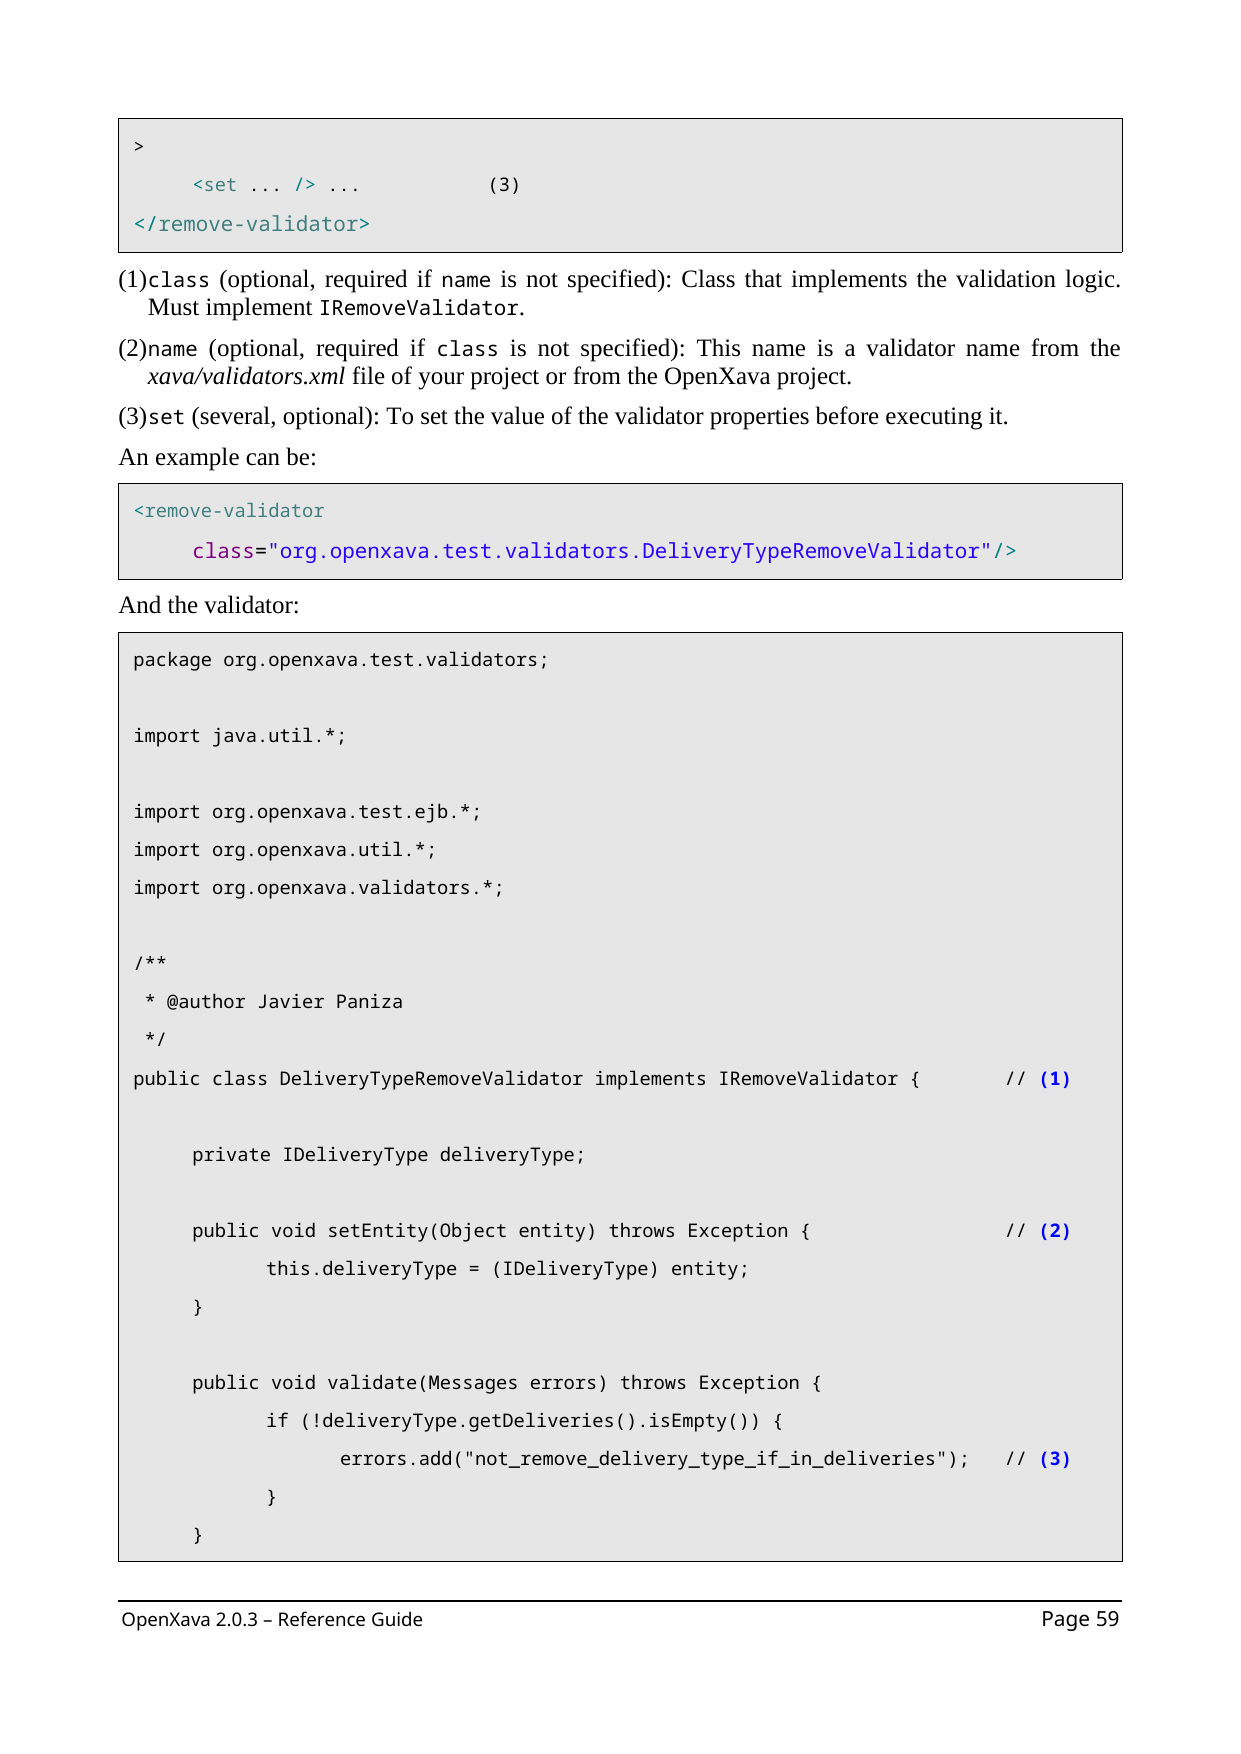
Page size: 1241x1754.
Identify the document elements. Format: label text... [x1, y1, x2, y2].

text </remove-validator> [119, 194, 1122, 252]
text } [119, 1278, 1122, 1316]
text } [119, 1468, 1122, 1506]
text * @author Javier Paniza [119, 974, 1122, 1012]
text An example can be: [118, 443, 1122, 471]
text > [119, 119, 1122, 156]
text } [119, 1506, 1122, 1561]
text public class DeliveryTypeRemoveValidator implements IRemoveValidator { // (1) [119, 1050, 1122, 1088]
text */ [119, 1012, 1122, 1050]
text public void setEntity(Object entity) throws Exception { // (2) [119, 1202, 1122, 1240]
text if (!deliveryType.getDeliveries().isEmpty()) { [119, 1392, 1122, 1430]
text <remove-validator [119, 484, 1122, 521]
text private IDeliveryType deliveryType; [119, 1126, 1122, 1164]
text class="org.openxava.test.validators.DeliveryTypeRemoveValidator"/> [119, 521, 1122, 579]
text public void validate(Messages errors) throws Exception { [119, 1354, 1122, 1392]
text /** [119, 936, 1122, 974]
list set (several, optional): To set the value of the validator properties before executing it. [118, 402, 1122, 430]
text And the validator: [118, 592, 1122, 619]
text package org.openxava.test.validators; [119, 633, 1122, 670]
text this.deliveryType = (IDeliveryType) entity; [119, 1240, 1122, 1278]
list class (optional, required if name is not specified): Class that implements the validation logic. Must implement IRemoveValidator. [118, 265, 1122, 321]
list name (optional, required if class is not specified): This name is a validator name from the xava/validators.xml file of your project or from the OpenXava project. [118, 334, 1122, 389]
text import java.util.*; [119, 708, 1122, 746]
text errors.add("not_remove_delivery_type_if_in_deliveries"); // (3) [119, 1430, 1122, 1468]
text <set ... /> ... (3) [119, 156, 1122, 194]
text import org.openxava.test.ejb.*; [119, 784, 1122, 822]
text import org.openxava.validators.*; [119, 860, 1122, 898]
text import org.openxava.util.*; [119, 822, 1122, 860]
